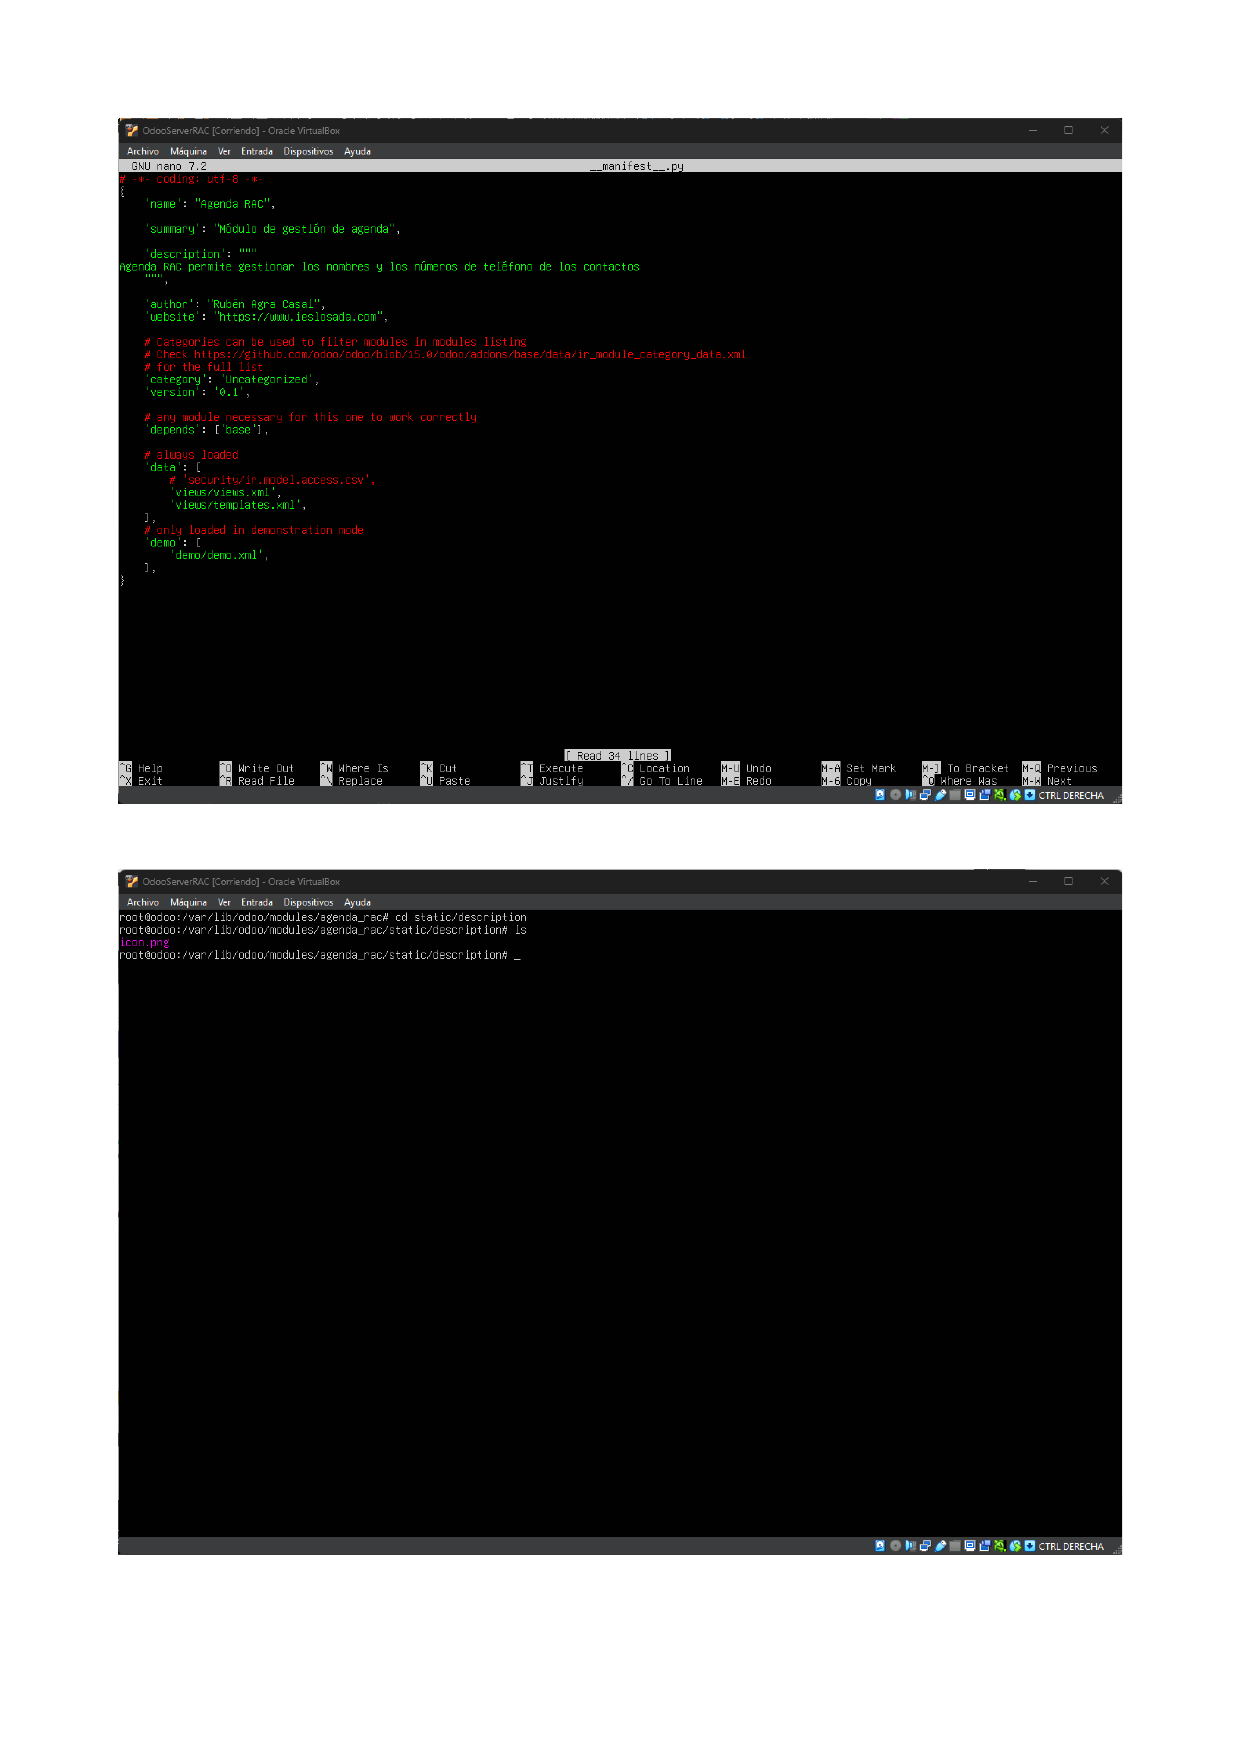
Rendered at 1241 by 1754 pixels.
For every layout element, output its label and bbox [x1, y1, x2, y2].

picture [118, 118, 1123, 804]
picture [118, 869, 1123, 1555]
